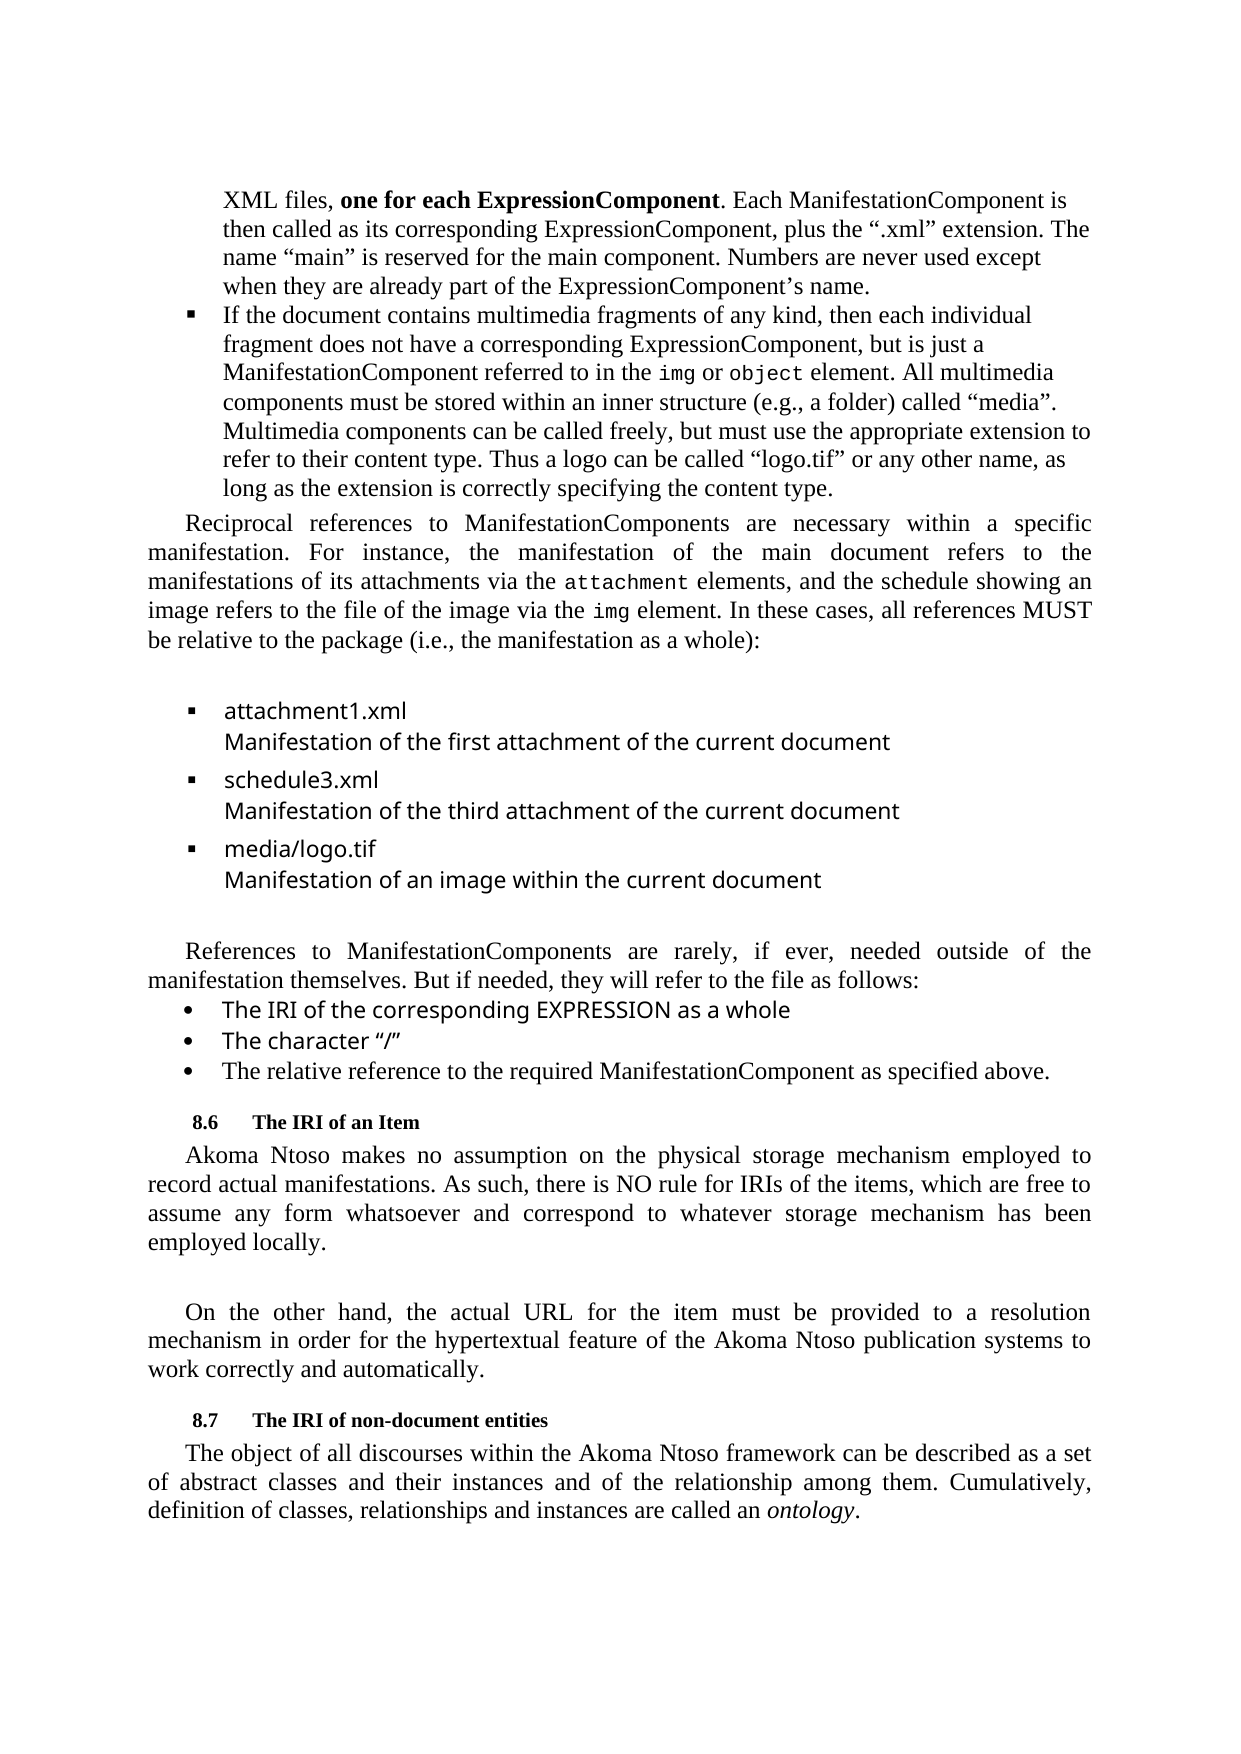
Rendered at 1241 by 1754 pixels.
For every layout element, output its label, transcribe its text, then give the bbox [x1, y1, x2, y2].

list The character “/” [184, 1025, 1092, 1056]
list attachment1.xml Manifestation of the first attachment of the current document [186, 695, 1092, 757]
list If the document contains multimedia fragments of any kind, then each individual fragment does not have a corresponding ExpressionComponent, but is just a ManifestationComponent referred to in the img or object element. All multimedia components must be stored within an inner structure (e.g., a folder) called “media”. Multimedia components can be called freely, but must use the appropriate extension to refer to their content type. Thus a logo can be called “logo.tif” or any other name, as long as the extension is correctly specifying the content type. [185, 300, 1092, 502]
list XML files, one for each ExpressionComponent. Each ManifestationComponent is then called as its corresponding ExpressionComponent, plus the “.xml” extension. The name “main” is reserved for the main component. Numbers are never used except when they are already part of the ExpressionComponent’s name. [185, 185, 1092, 300]
subtitle The IRI of an Item [192, 1110, 1092, 1134]
list media/logo.tif Manifestation of an image within the current document [186, 832, 1092, 895]
list The relative reference to the required ManifestationComponent as specified above. [184, 1056, 1092, 1085]
list The IRI of the corresponding EXPRESSION as a whole [184, 994, 1092, 1025]
text The object of all discourses within the Akoma Ntoso framework can be described as a set of abstract classes and their instances and of the relationship among them. Cumulatively, definition of classes, relationships and instances are called an ontology. [148, 1438, 1092, 1524]
text Reciprocal references to ManifestationComponents are necessary within a specific manifestation. For instance, the manifestation of the main document refers to the manifestations of its attachments via the attachment elements, and the schedule showing an image refers to the file of the image via the img element. In these cases, all references MUST be relative to the package (i.e., the manifestation as a whole): [148, 508, 1092, 654]
subtitle The IRI of non-document entities [192, 1408, 1092, 1432]
text References to ManifestationComponents are rarely, if ever, needed outside of the manifestation themselves. But if needed, they will refer to the file as follows: [148, 936, 1092, 994]
text On the other hand, the actual URL for the item must be provided to a resolution mechanism in order for the hypertextual feature of the Akoma Ntoso publication systems to work correctly and automatically. [148, 1297, 1092, 1383]
text Akoma Ntoso makes no assumption on the physical storage mechanism employed to record actual manifestations. As such, there is NO rule for IRIs of the items, which are free to assume any form whatsoever and correspond to whatever storage mechanism has been employed locally. [148, 1140, 1092, 1255]
list schedule3.xml Manifestation of the third attachment of the current document [186, 764, 1092, 826]
